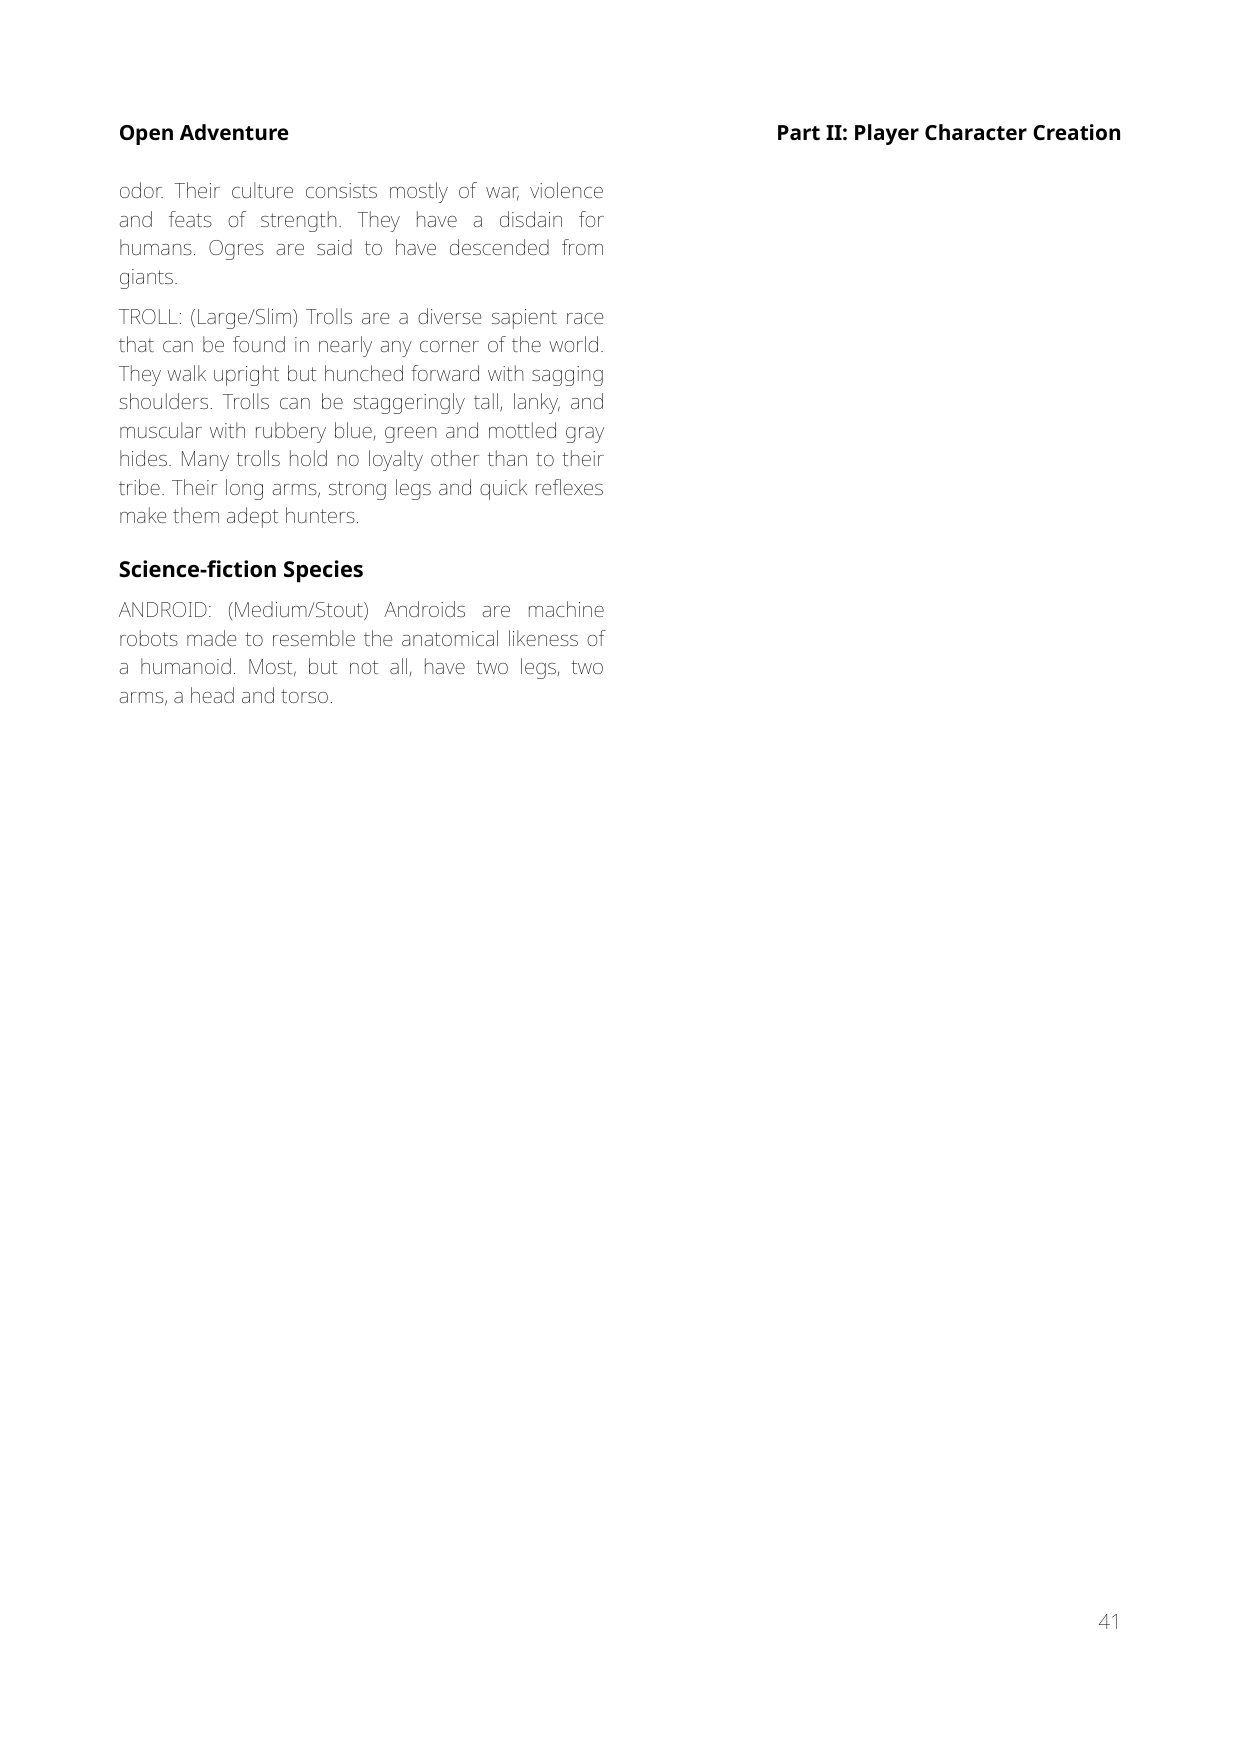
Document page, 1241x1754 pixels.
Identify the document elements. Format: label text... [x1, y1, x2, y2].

text odor. Their culture consists mostly of war, violence and feats of strength. They have a disdain for humans. Ogres are said to have descended from giants. [118, 176, 605, 290]
text ANDROID: (Medium/Stout) Androids are machine robots made to resemble the anatomical likeness of a humanoid. Most, but not all, have two legs, two arms, a head and torso. [118, 595, 605, 709]
text TROLL: (Large/Slim) Trolls are a diverse sapient race that can be found in nearly any corner of the world. They walk upright but hunched forward with sagging shoulders. Trolls can be staggeringly tall, lanky, and muscular with rubbery blue, green and mottled gray hides. Many trolls hold no loyalty other than to their tribe. Their long arms, strong legs and quick reflexes make them adept hunters. [118, 302, 605, 530]
text Science-fiction Species [118, 554, 605, 583]
